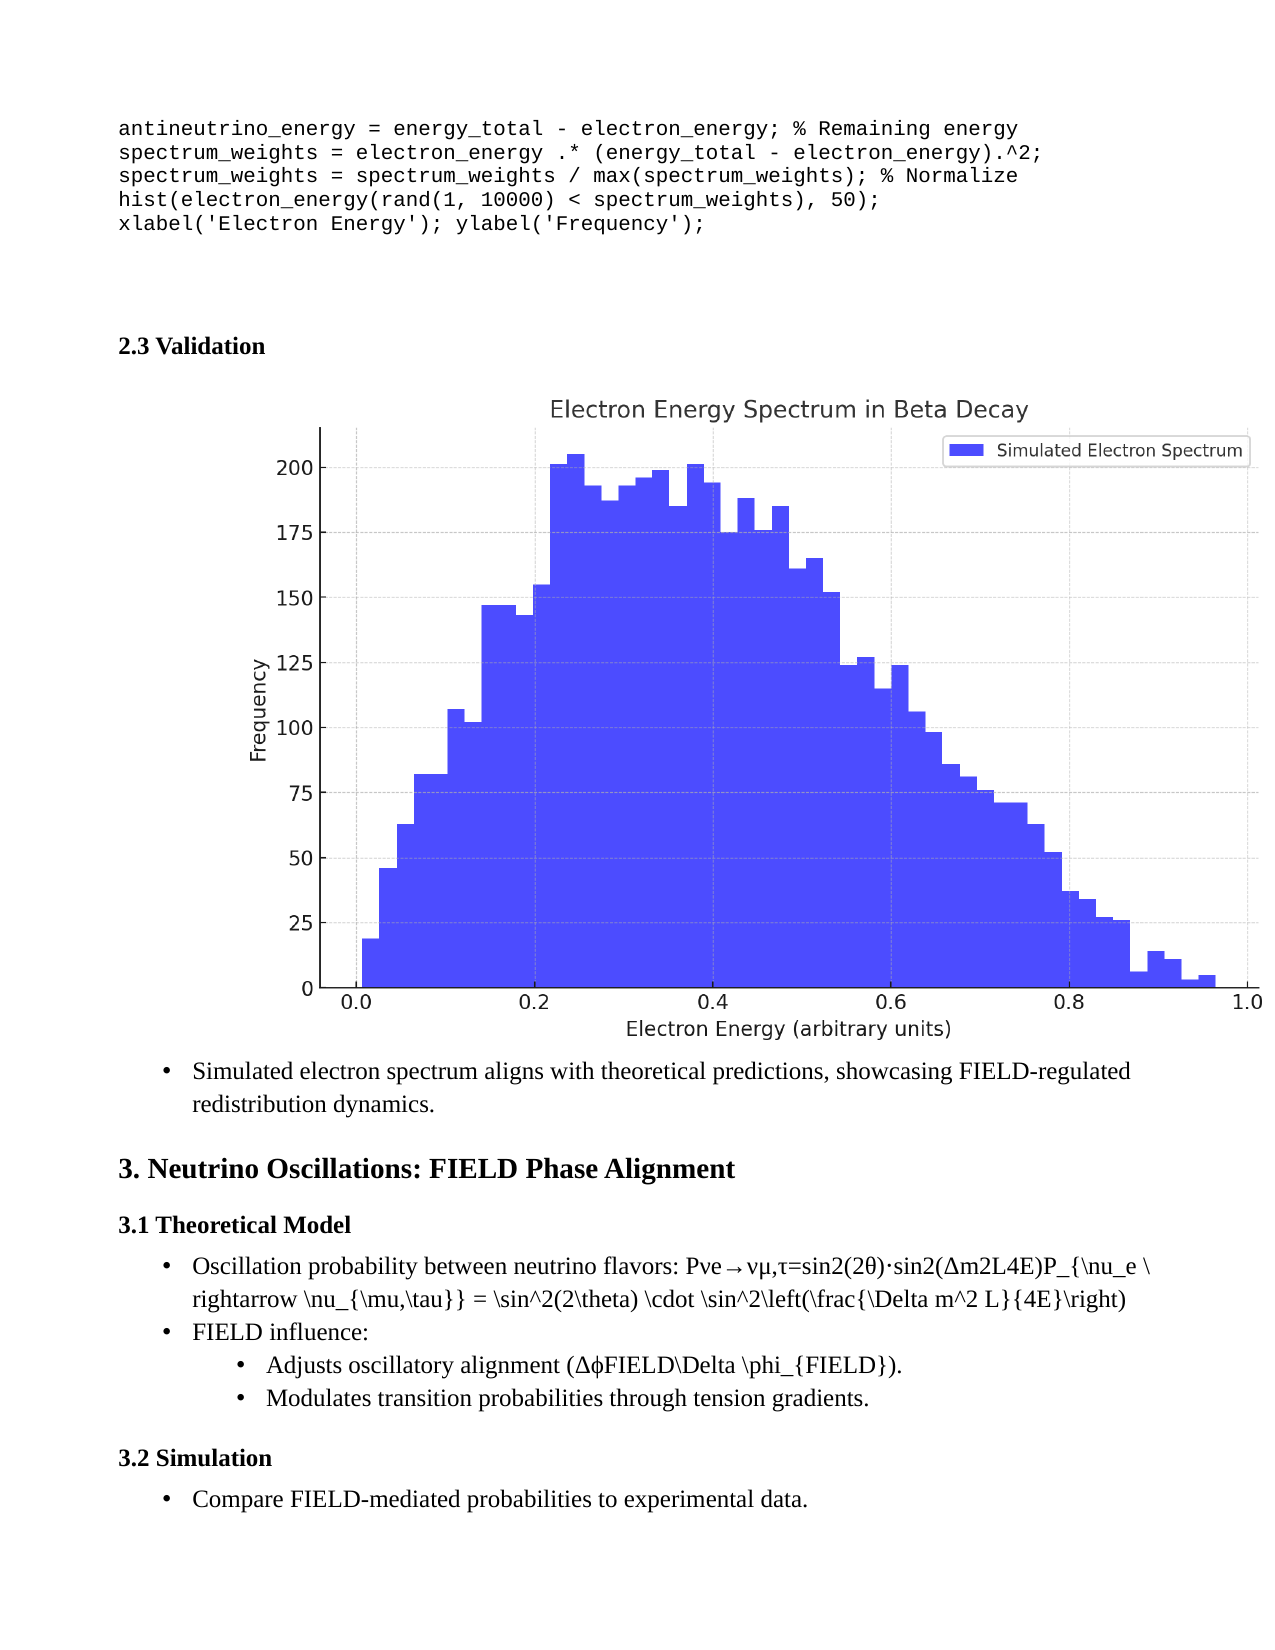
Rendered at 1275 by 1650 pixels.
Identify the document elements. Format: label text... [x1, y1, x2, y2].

subtitle 3.2 Simulation [118, 1443, 1157, 1472]
list Modulates transition probabilities through tension gradients. [236, 1383, 1157, 1412]
text spectrum_weights = electron_energy .* (energy_total - electron_energy).^2; [118, 142, 1157, 165]
text spectrum_weights = spectrum_weights / max(spectrum_weights); % Normalize [118, 165, 1157, 189]
list Compare FIELD-mediated probabilities to experimental data. [162, 1484, 1157, 1513]
subtitle 3.1 Theoretical Model [118, 1210, 1157, 1238]
text xlabel('Electron Energy'); ylabel('Frequency'); [118, 213, 1157, 236]
list Adjusts oscillatory alignment (ΔϕFIELD\Delta \phi_{FIELD}). [236, 1350, 1157, 1379]
list FIELD influence: [162, 1317, 1157, 1346]
picture [236, 387, 1275, 1052]
text hist(electron_energy(rand(1, 10000) < spectrum_weights), 50); [118, 189, 1157, 213]
subtitle 2.3 Validation [118, 331, 1157, 360]
list Oscillation probability between neutrino flavors: Pνe→νμ,τ=sin⁡2(2θ)⋅sin⁡2(Δm2L4E)P_{\nu_e \rightarrow \nu_{\mu,\tau}} = \sin^2(2\theta) \cdot \sin^2\left(\frac{\Delta m^2 L}{4E}\right) [162, 1251, 1157, 1313]
list Simulated electron spectrum aligns with theoretical predictions, showcasing FIELD-regulated redistribution dynamics. [162, 373, 1157, 1118]
text antineutrino_energy = energy_total - electron_energy; % Remaining energy [118, 118, 1157, 142]
subtitle 3. Neutrino Oscillations: FIELD Phase Alignment [118, 1151, 1157, 1185]
